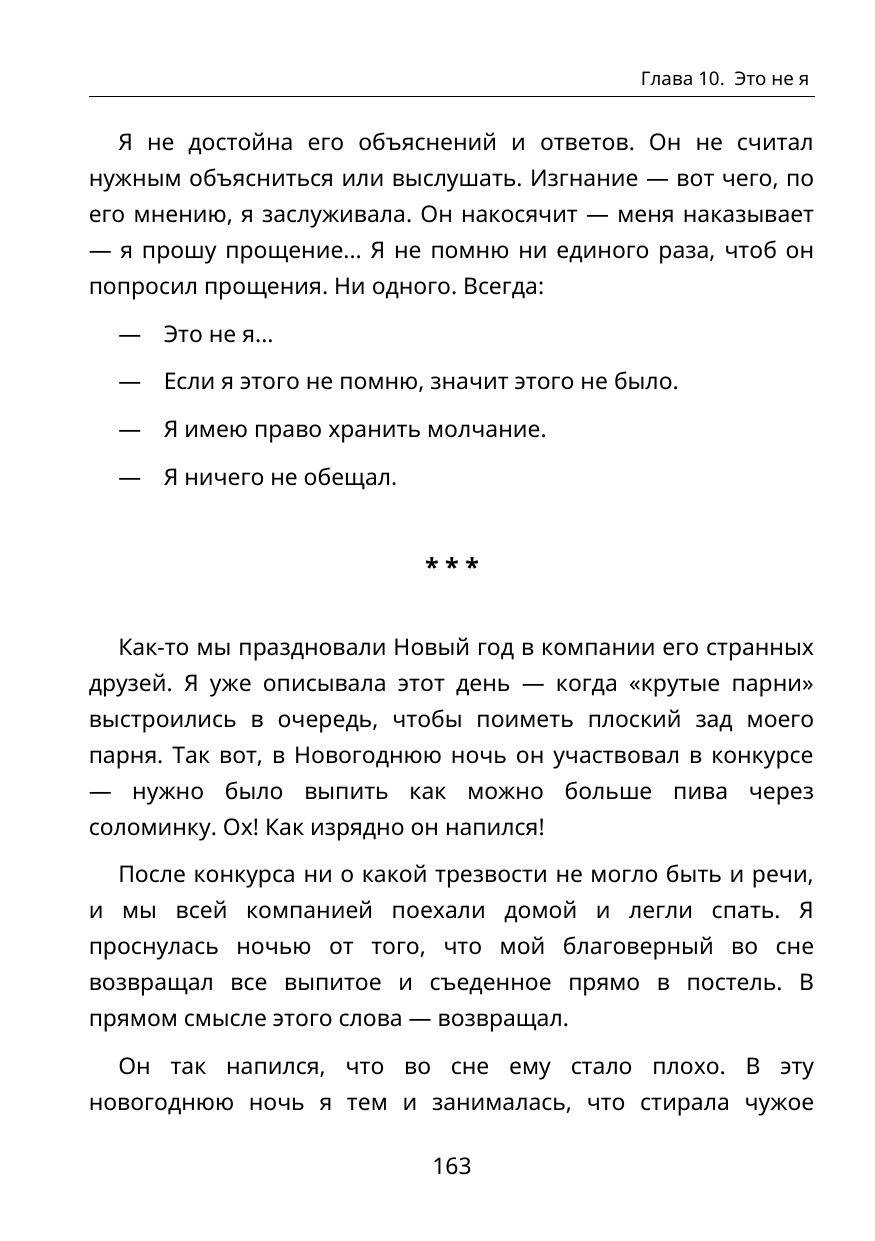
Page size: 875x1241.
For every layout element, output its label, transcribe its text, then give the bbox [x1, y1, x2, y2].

text Я не достойна его объяснений и ответов. Он не считал нужным объясниться или выслушать. Изгнание — вот чего, по его мнению, я заслуживала. Он накосячит — меня наказывает — я прошу прощение... Я не помню ни единого раза, чтоб он попросил прощения. Ни одного. Всегда: [88, 126, 815, 301]
list Я имею право хранить молчание. [88, 413, 815, 444]
list Если я этого не помню, значит этого не было. [88, 365, 815, 396]
list Это не я... [88, 317, 815, 349]
text Как-то мы праздновали Новый год в компании его странных друзей. Я уже описывала этот день — когда «крутые парни» выстроились в очередь, чтобы поиметь плоский зад моего парня. Так вот, в Новогоднюю ночь он участвовал в конкурсе — нужно было выпить как можно больше пива через соломинку. Ох! Как изрядно он напился! [88, 631, 815, 842]
list Я ничего не обещал. [88, 461, 815, 492]
subtitle * * * [88, 550, 815, 584]
text После конкурса ни о какой трезвости не могло быть и речи, и мы всей компанией поехали домой и легли спать. Я проснулась ночью от того, что мой благоверный во сне возвращал все выпитое и съеденное прямо в постель. В прямом смысле этого слова — возвращал. [88, 858, 815, 1033]
text Он так напился, что во сне ему стало плохо. В эту новогоднюю ночь я тем и занималась, что стирала чужое [88, 1050, 815, 1117]
